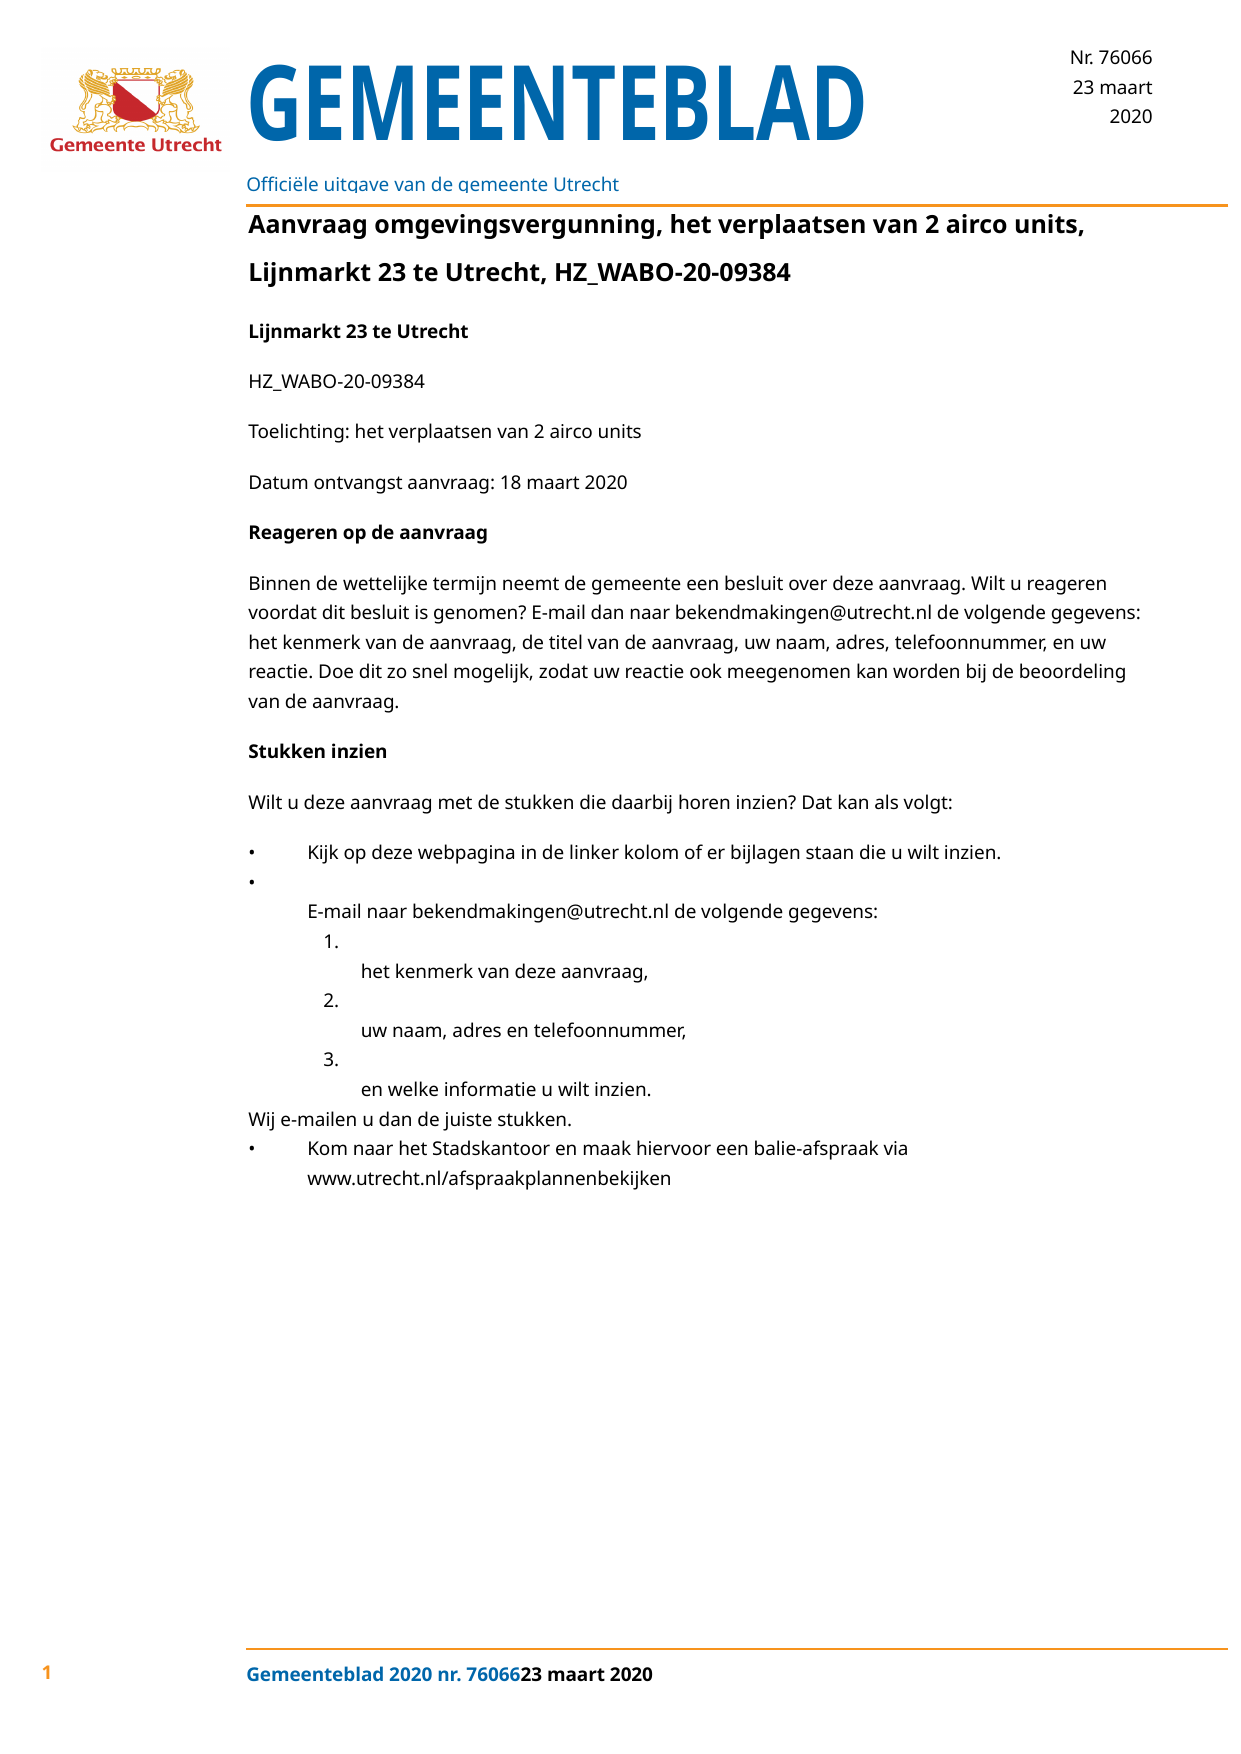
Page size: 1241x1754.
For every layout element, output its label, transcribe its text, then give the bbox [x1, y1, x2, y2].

list Kijk op deze webpagina in de linker kolom of er bijlagen staan die u wilt inzien. [248, 839, 1152, 865]
text Lijnmarkt 23 te Utrecht [248, 318, 1152, 344]
list E-mail naar bekendmakingen@utrecht.nl de volgende gegevens: [248, 899, 1152, 924]
text Datum ontvangst aanvraag: 18 maart 2020 [248, 469, 1152, 495]
text HZ_WABO-20-09384 [248, 368, 1152, 394]
list uw naam, adres en telefoonnummer, [323, 1017, 1152, 1043]
text Toelichting: het verplaatsen van 2 airco units [248, 419, 1152, 444]
text Reageren op de aanvraag [248, 519, 1152, 545]
text Binnen de wettelijke termijn neemt de gemeente een besluit over deze aanvraag. Wilt u reageren voordat dit besluit is genomen? E-mail dan naar bekendmakingen@utrecht.nl de volgende gegevens: het kenmerk van de aanvraag, de titel van de aanvraag, uw naam, adres, telefoonnummer, en uw reactie. Doe dit zo snel mogelijk, zodat uw reactie ook meegenomen kan worden bij de beoordeling van de aanvraag. [248, 570, 1152, 714]
text Aanvraag omgevingsvergunning, het verplaatsen van 2 airco units, Lijnmarkt 23 te Utrecht, HZ_WABO-20-09384 [248, 207, 1152, 288]
text Wij e-mailen u dan de juiste stukken. [248, 1106, 1152, 1132]
text Wilt u deze aanvraag met de stukken die daarbij horen inzien? Dat kan als volgt: [248, 789, 1152, 815]
list Kom naar het Stadskantoor en maak hiervoor een balie-afspraak via www.utrecht.nl/afspraakplannenbekijken [248, 1135, 1152, 1191]
text Stukken inzien [248, 739, 1152, 764]
list het kenmerk van deze aanvraag, [323, 958, 1152, 984]
list en welke informatie u wilt inzien. [323, 1076, 1152, 1102]
picture [41, 47, 231, 172]
